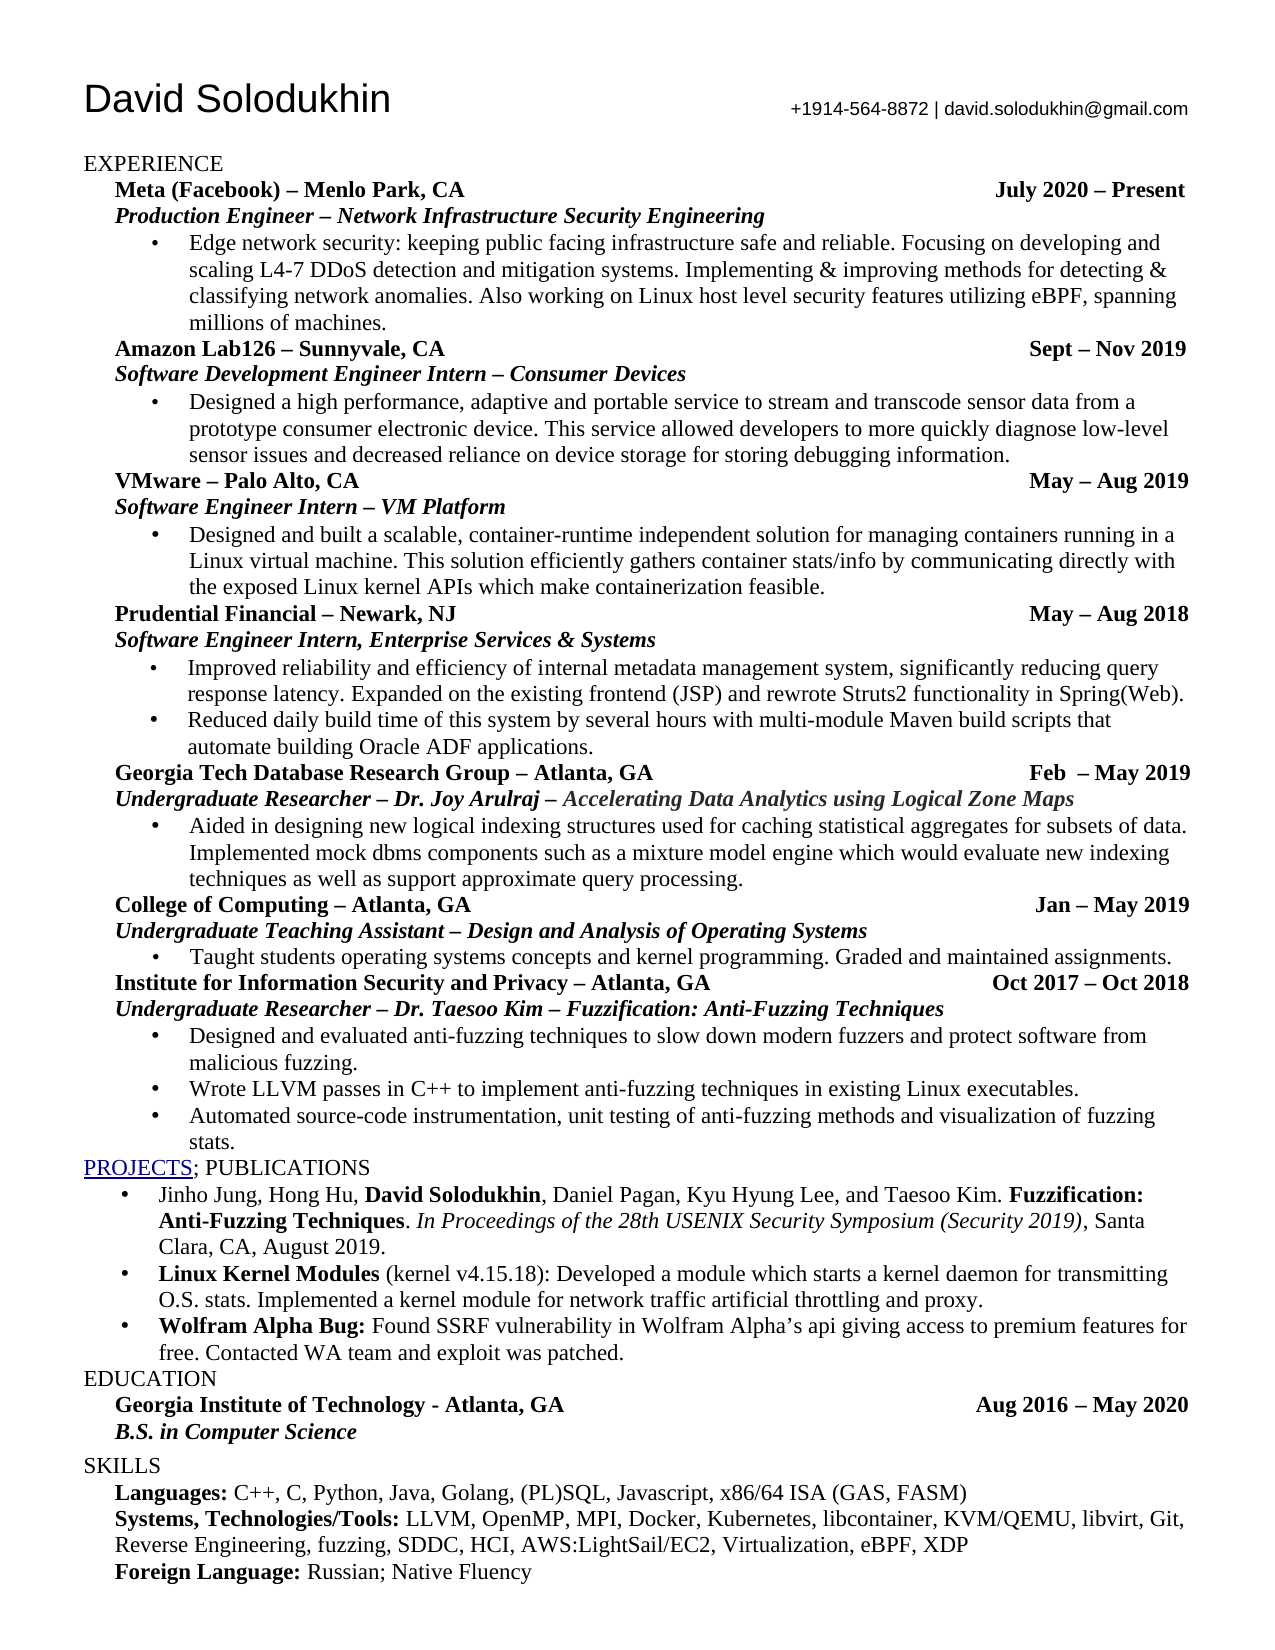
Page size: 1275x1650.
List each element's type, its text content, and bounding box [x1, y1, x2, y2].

list Taught students operating systems concepts and kernel programming. Graded and maintained assignments. [152, 943, 1192, 969]
text Software Engineer Intern – VM Platform [114, 494, 1192, 519]
text Amazon Lab126 – Sunnyvale, CA Sept – Nov 2019 [114, 335, 1192, 361]
text EXPERIENCE [83, 150, 1192, 176]
text Georgia Tech Database Research Group – Atlanta, GA Feb – May 2019 [114, 759, 1192, 785]
list Designed and evaluated anti-fuzzing techniques to slow down modern fuzzers and protect software from malicious fuzzing. [151, 1023, 1192, 1075]
text College of Computing – Atlanta, GA Jan – May 2019 [114, 891, 1192, 918]
text Production Engineer – Network Infrastructure Security Engineering [114, 202, 1192, 228]
list Wolfram Alpha Bug: Found SSRF vulnerability in Wolfram Alpha’s api giving access to premium features for free. Contacted WA team and exploit was patched. [121, 1312, 1192, 1365]
list Reduced daily build time of this system by several hours with multi-module Maven build scripts that automate building Oracle ADF applications. [150, 706, 1192, 759]
list Designed and built a scalable, container-runtime independent solution for managing containers running in a Linux virtual machine. This solution efficiently gathers container stats/info by communicating directly with the exposed Linux kernel APIs which make containerization feasible. [151, 521, 1192, 600]
text Undergraduate Researcher – Dr. Joy Arulraj – Accelerating Data Analytics using Logical Zone Maps [114, 785, 1192, 811]
text Software Development Engineer Intern – Consumer Devices [114, 361, 1192, 387]
list Wrote LLVM passes in C++ to implement anti-fuzzing techniques in existing Linux executables. [151, 1075, 1192, 1102]
text Languages: C++, C, Python, Java, Golang, (PL)SQL, Javascript, x86/64 ISA (GAS, FASM) [114, 1479, 1192, 1505]
text Prudential Financial – Newark, NJ May – Aug 2018 [114, 600, 1192, 626]
list Aided in designing new logical indexing structures used for caching statistical aggregates for subsets of data. Implemented mock dbms components such as a mixture model engine which would evaluate new indexing techniques as well as support approximate query processing. [151, 812, 1192, 891]
text Undergraduate Researcher – Dr. Taesoo Kim – Fuzzification: Anti-Fuzzing Techniques [114, 996, 1192, 1021]
list Automated source-code instrumentation, unit testing of anti-fuzzing methods and visualization of fuzzing stats. [151, 1102, 1192, 1154]
text David Solodukhin [83, 75, 519, 121]
text Systems, Technologies/Tools: LLVM, OpenMP, MPI, Docker, Kubernetes, libcontainer, KVM/QEMU, libvirt, Git, Reverse Engineering, fuzzing, SDDC, HCI, AWS:LightSail/EC2, Virtualization, eBPF, XDP [114, 1506, 1192, 1558]
text EDUCATION [83, 1365, 1192, 1392]
list Improved reliability and efficiency of internal metadata management system, significantly reducing query response latency. Expanded on the existing frontend (JSP) and rewrote Struts2 functionality in Spring(Web). [150, 654, 1192, 706]
text Georgia Institute of Technology - Atlanta, GA Aug 2016 – May 2020 [114, 1392, 1192, 1418]
list Designed a high performance, adaptive and portable service to stream and transcode sensor data from a prototype consumer electronic device. This service allowed developers to more quickly diagnose low-level sensor issues and decreased reliance on device storage for storing debugging information. [151, 388, 1192, 467]
text Institute for Information Security and Privacy – Atlanta, GA Oct 2017 – Oct 2018 [114, 969, 1192, 996]
text PROJECTS; PUBLICATIONS [83, 1154, 1192, 1181]
list Edge network security: keeping public facing infrastructure safe and reliable. Focusing on developing and scaling L4-7 DDoS detection and mitigation systems. Implementing & improving methods for detecting & classifying network anomalies. Also working on Linux host level security features utilizing eBPF, spanning millions of machines. [151, 229, 1192, 335]
text B.S. in Computer Science [114, 1418, 1192, 1444]
text Foreign Language: Russian; Native Fluency [114, 1558, 1192, 1584]
text Meta (Facebook) – Menlo Park, CA July 2020 – Present [114, 176, 1192, 202]
text Undergraduate Teaching Assistant – Design and Analysis of Operating Systems [114, 918, 1192, 943]
list Jinho Jung, Hong Hu, David Solodukhin, Daniel Pagan, Kyu Hyung Lee, and Taesoo Kim. Fuzzification: Anti-Fuzzing Techniques. In Proceedings of the 28th USENIX Security Symposium (Security 2019), Santa Clara, CA, August 2019. [121, 1181, 1192, 1260]
text VMware – Palo Alto, CA May – Aug 2019 [114, 467, 1192, 494]
list Linux Kernel Modules (kernel v4.15.18): Developed a module which starts a kernel daemon for transmitting O.S. stats. Implemented a kernel module for network traffic artificial throttling and proxy. [121, 1260, 1192, 1312]
text +1914-564-8872 | david.solodukhin@gmail.com [594, 98, 1192, 119]
text Software Engineer Intern, Enterprise Services & Systems [114, 626, 1192, 652]
text SKILLS [83, 1452, 1192, 1479]
